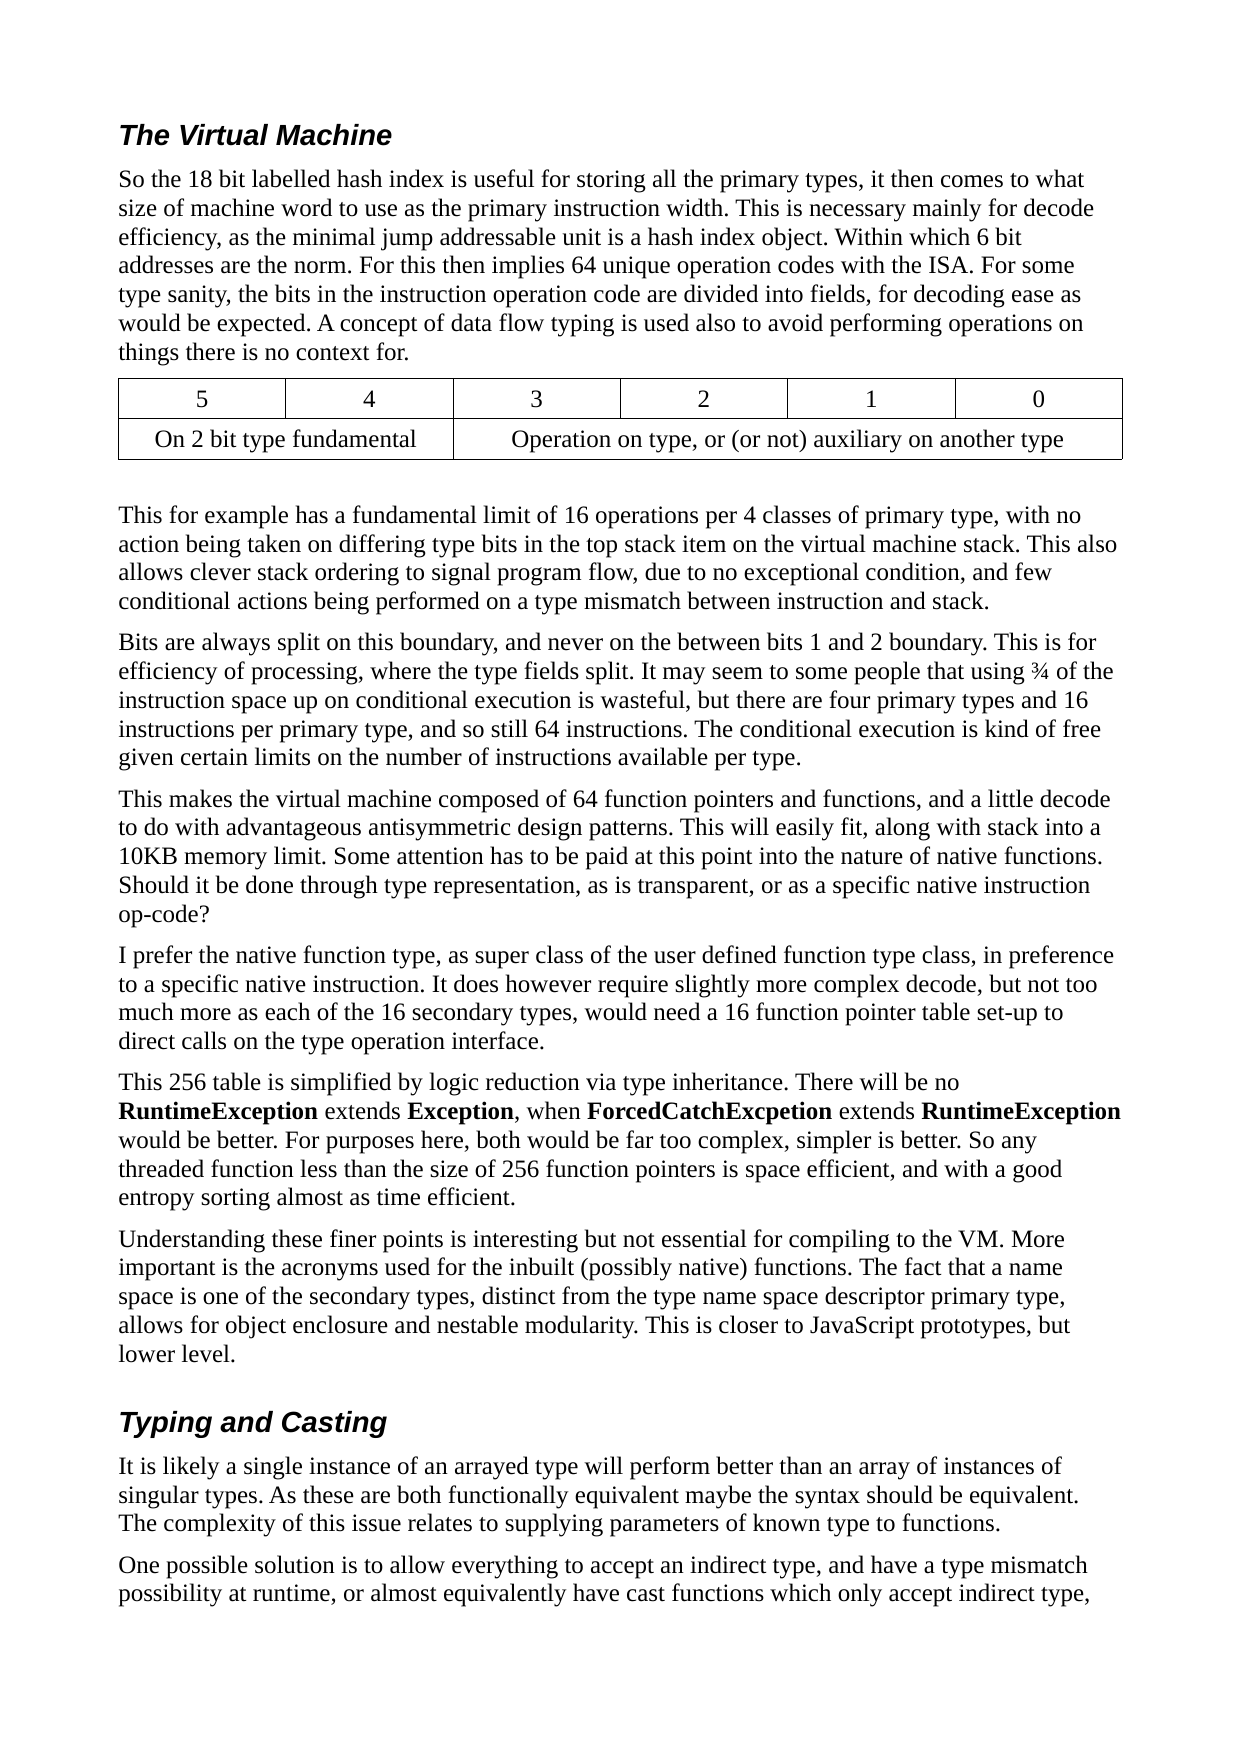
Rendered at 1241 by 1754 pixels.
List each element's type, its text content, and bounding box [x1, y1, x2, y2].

table_header 4 [286, 379, 453, 418]
text Understanding these finer points is interesting but not essential for compiling to the VM. More important is the acronyms used for the inbuilt (possibly native) functions. The fact that a name space is one of the secondary types, distinct from the type name space descriptor primary type, allows for object enclosure and nestable modularity. This is closer to JavaScript prototypes, but lower level. [118, 1224, 1122, 1367]
text This makes the virtual machine composed of 64 function pointers and functions, and a little decode to do with advantageous antisymmetric design patterns. This will easily fit, along with stack into a 10KB memory limit. Some attention has to be paid at this point into the nature of native functions. Should it be done through type representation, as is transparent, or as a specific native instruction op-code? [118, 784, 1122, 927]
subtitle Typing and Casting [118, 1405, 1122, 1438]
text One possible solution is to allow everything to accept an indirect type, and have a type mismatch possibility at runtime, or almost equivalently have cast functions which only accept indirect type, [118, 1550, 1122, 1607]
table_header 3 [454, 379, 620, 418]
table_header 0 [956, 379, 1122, 418]
table_header 2 [621, 379, 787, 418]
text So the 18 bit labelled hash index is useful for storing all the primary types, it then comes to what size of machine word to use as the primary instruction width. This is necessary mainly for decode efficiency, as the minimal jump addressable unit is a hash index object. Within which 6 bit addresses are the norm. For this then implies 64 unique operation codes with the ISA. For some type sanity, the bits in the instruction operation code are divided into fields, for decoding ease as would be expected. A concept of data flow typing is used also to avoid performing operations on things there is no context for. [118, 164, 1122, 365]
text I prefer the native function type, as super class of the user defined function type class, in preference to a specific native instruction. It does however require slightly more complex decode, but not too much more as each of the 16 secondary types, would need a 16 function pointer table set-up to direct calls on the type operation interface. [118, 940, 1122, 1055]
text This for example has a fundamental limit of 16 operations per 4 classes of primary type, with no action being taken on differing type bits in the top stack item on the virtual machine stack. This also allows clever stack ordering to signal program flow, due to no exceptional condition, and few conditional actions being performed on a type mismatch between instruction and stack. [118, 500, 1122, 615]
text This 256 table is simplified by logic reduction via type inheritance. There will be no RuntimeException extends Exception, when ForcedCatchExcpetion extends RuntimeException would be better. For purposes here, both would be far too complex, simpler is better. So any threaded function less than the size of 256 function pointers is space efficient, and with a good entropy sorting almost as time efficient. [118, 1067, 1122, 1211]
text Bits are always split on this boundary, and never on the between bits 1 and 2 boundary. This is for efficiency of processing, where the type fields split. It may seem to some people that using ¾ of the instruction space up on conditional execution is wasteful, but there are four primary types and 16 instructions per primary type, and so still 64 instructions. The conditional execution is kind of free given certain limits on the number of instructions available per type. [118, 627, 1122, 771]
table_header 1 [788, 379, 955, 418]
subtitle The Virtual Machine [118, 118, 1122, 152]
table_header 5 [119, 379, 285, 418]
table_cell On 2 bit type fundamental [119, 419, 453, 458]
table_cell Operation on type, or (or not) auxiliary on another type [454, 419, 1122, 458]
text It is likely a single instance of an arrayed type will perform better than an array of instances of singular types. As these are both functionally equivalent maybe the syntax should be equivalent. The complexity of this issue relates to supplying parameters of known type to functions. [118, 1451, 1122, 1537]
